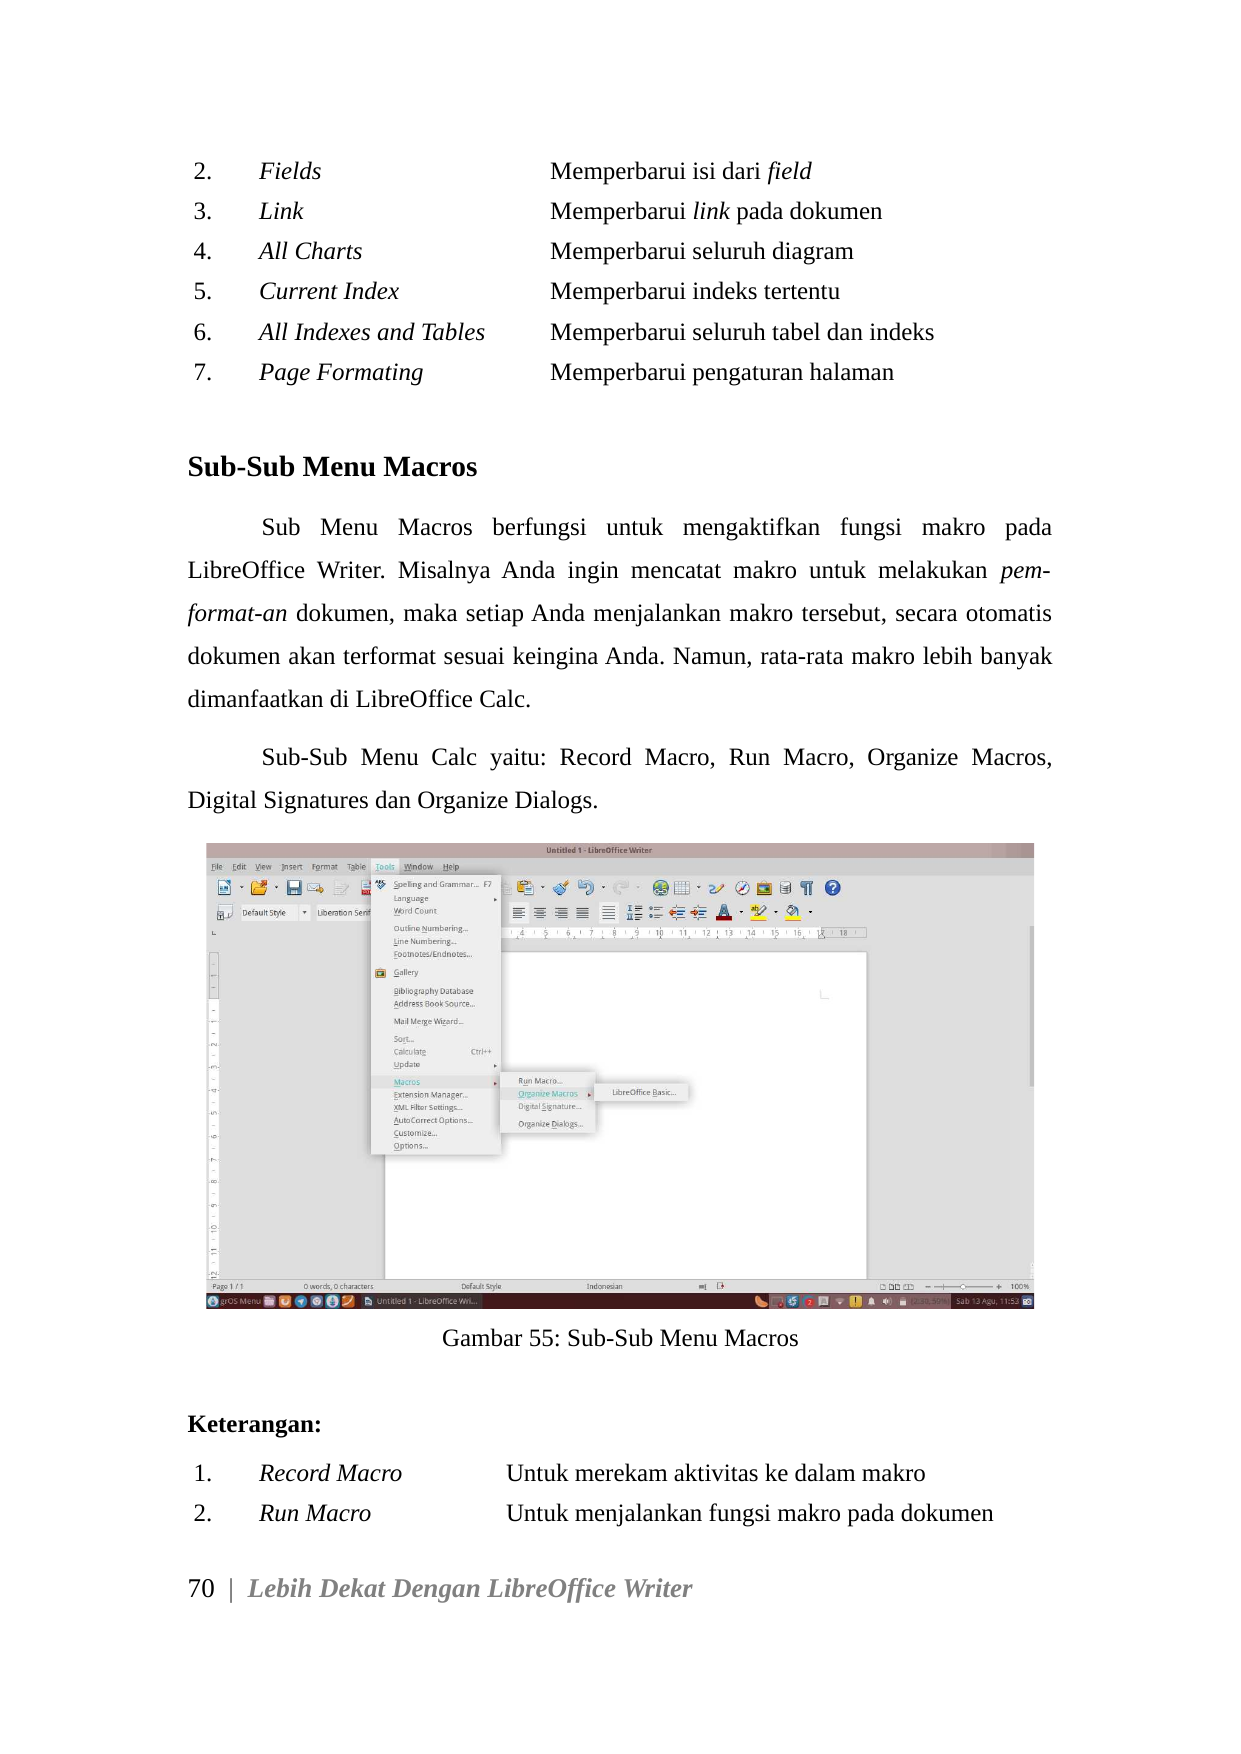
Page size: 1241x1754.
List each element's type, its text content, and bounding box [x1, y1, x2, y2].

table_cell Memperbarui seluruh tabel dan indeks [544, 311, 1103, 351]
table_cell Memperbarui indeks tertentu [544, 271, 1103, 311]
table_cell Page Formating [253, 351, 544, 391]
table_cell Fields [253, 150, 544, 190]
table_cell All Charts [253, 230, 544, 271]
table_cell 2. [188, 150, 253, 190]
table_cell Memperbarui link pada dokumen [544, 190, 1103, 230]
table_header 1. [188, 1453, 253, 1493]
table_cell Memperbarui seluruh diagram [544, 230, 1103, 271]
table_cell All Indexes and Tables [253, 311, 544, 351]
table_cell Link [253, 190, 544, 230]
table_cell Untuk menjalankan fungsi makro pada dokumen [500, 1493, 1103, 1533]
table_header Untuk merekam aktivitas ke dalam makro [500, 1453, 1103, 1493]
table_cell 4. [188, 230, 253, 271]
text Gambar 55: Sub-Sub Menu Macros [187, 1320, 1053, 1352]
text Keterangan: [187, 1409, 1053, 1438]
table_cell Memperbarui pengaturan halaman [544, 351, 1103, 391]
text Sub-Sub Menu Calc yaitu: Record Macro, Run Macro, Organize Macros, Digital Signatures dan Organize Dialogs. [187, 742, 1053, 814]
table_cell Memperbarui isi dari field [544, 150, 1103, 190]
subtitle Sub-Sub Menu Macros [187, 449, 1053, 483]
table_cell Run Macro [253, 1493, 500, 1533]
table_cell 6. [188, 311, 253, 351]
table_cell 7. [188, 351, 253, 391]
table_cell Current Index [253, 271, 544, 311]
text Sub Menu Macros berfungsi untuk mengaktifkan fungsi makro pada LibreOffice Writer. Misalnya Anda ingin mencatat makro untuk melakukan pem-format-an dokumen, maka setiap Anda menjalankan makro tersebut, secara otomatis dokumen akan terformat sesuai keingina Anda. Namun, rata-rata makro lebih banyak dimanfaatkan di LibreOffice Calc. [187, 512, 1053, 713]
table_cell 2. [188, 1493, 253, 1533]
table_header Record Macro [253, 1453, 500, 1493]
table_cell 3. [188, 190, 253, 230]
picture [206, 843, 1035, 1309]
table_cell 5. [188, 271, 253, 311]
